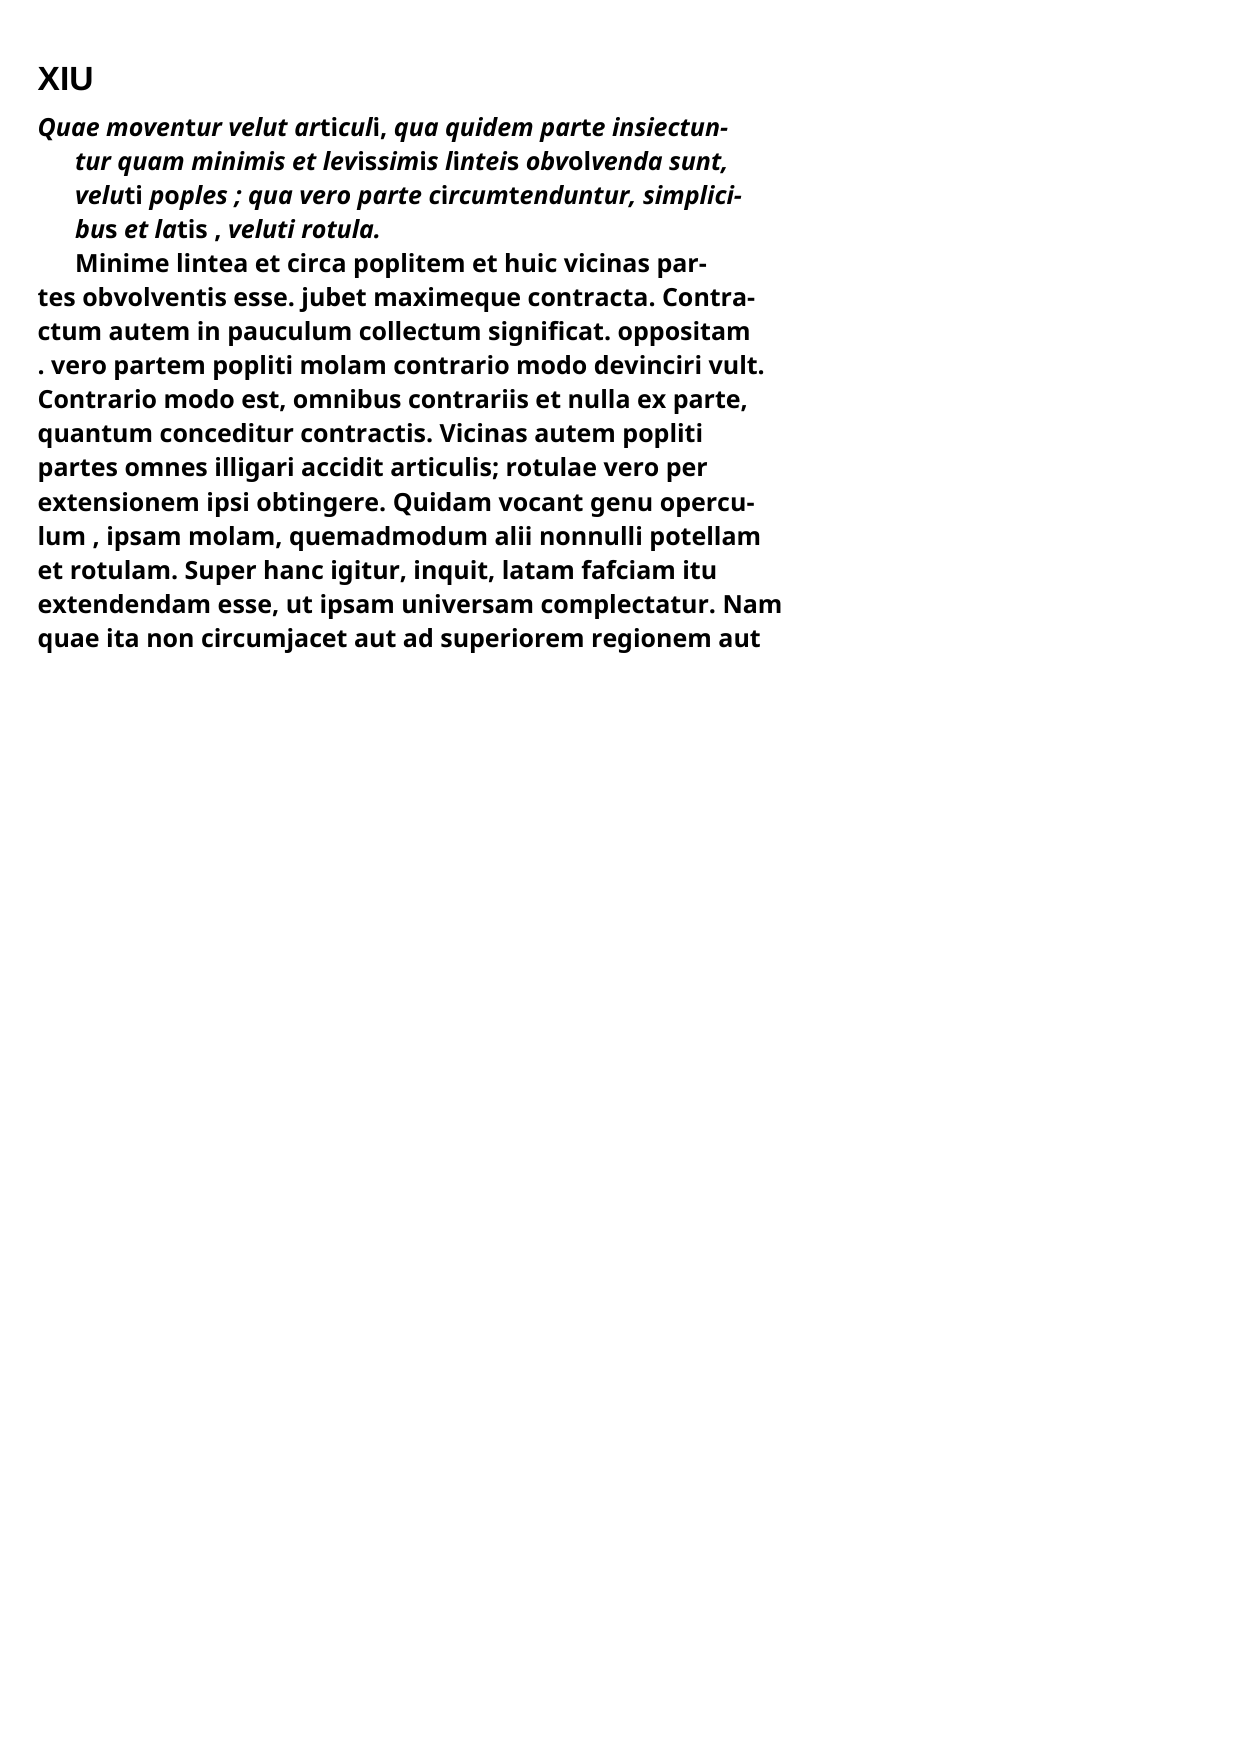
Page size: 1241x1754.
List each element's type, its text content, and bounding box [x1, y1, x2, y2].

subtitle XIU [37, 58, 1203, 97]
text Quae moventur velut articuli, qua quidem parte insiectun- tur quam minimis et levissimis linteis obvolvenda sunt, veluti poples ; qua vero parte circumtenduntur, simplici- bus et latis , veluti rotula. [37, 109, 1203, 246]
text Minime lintea et circa poplitem et huic vicinas par- tes obvolventis esse. jubet maximeque contracta. Contra- ctum autem in pauculum collectum significat. oppositam . vero partem popliti molam contrario modo devinciri vult. Contrario modo est, omnibus contrariis et nulla ex parte, quantum conceditur contractis. Vicinas autem popliti partes omnes illigari accidit articulis; rotulae vero per extensionem ipsi obtingere. Quidam vocant genu opercu- lum , ipsam molam, quemadmodum alii nonnulli potellam et rotulam. Super hanc igitur, inquit, latam fafciam itu extendendam esse, ut ipsam universam complectatur. Nam quae ita non circumjacet aut ad superiorem regionem aut [37, 246, 1203, 654]
